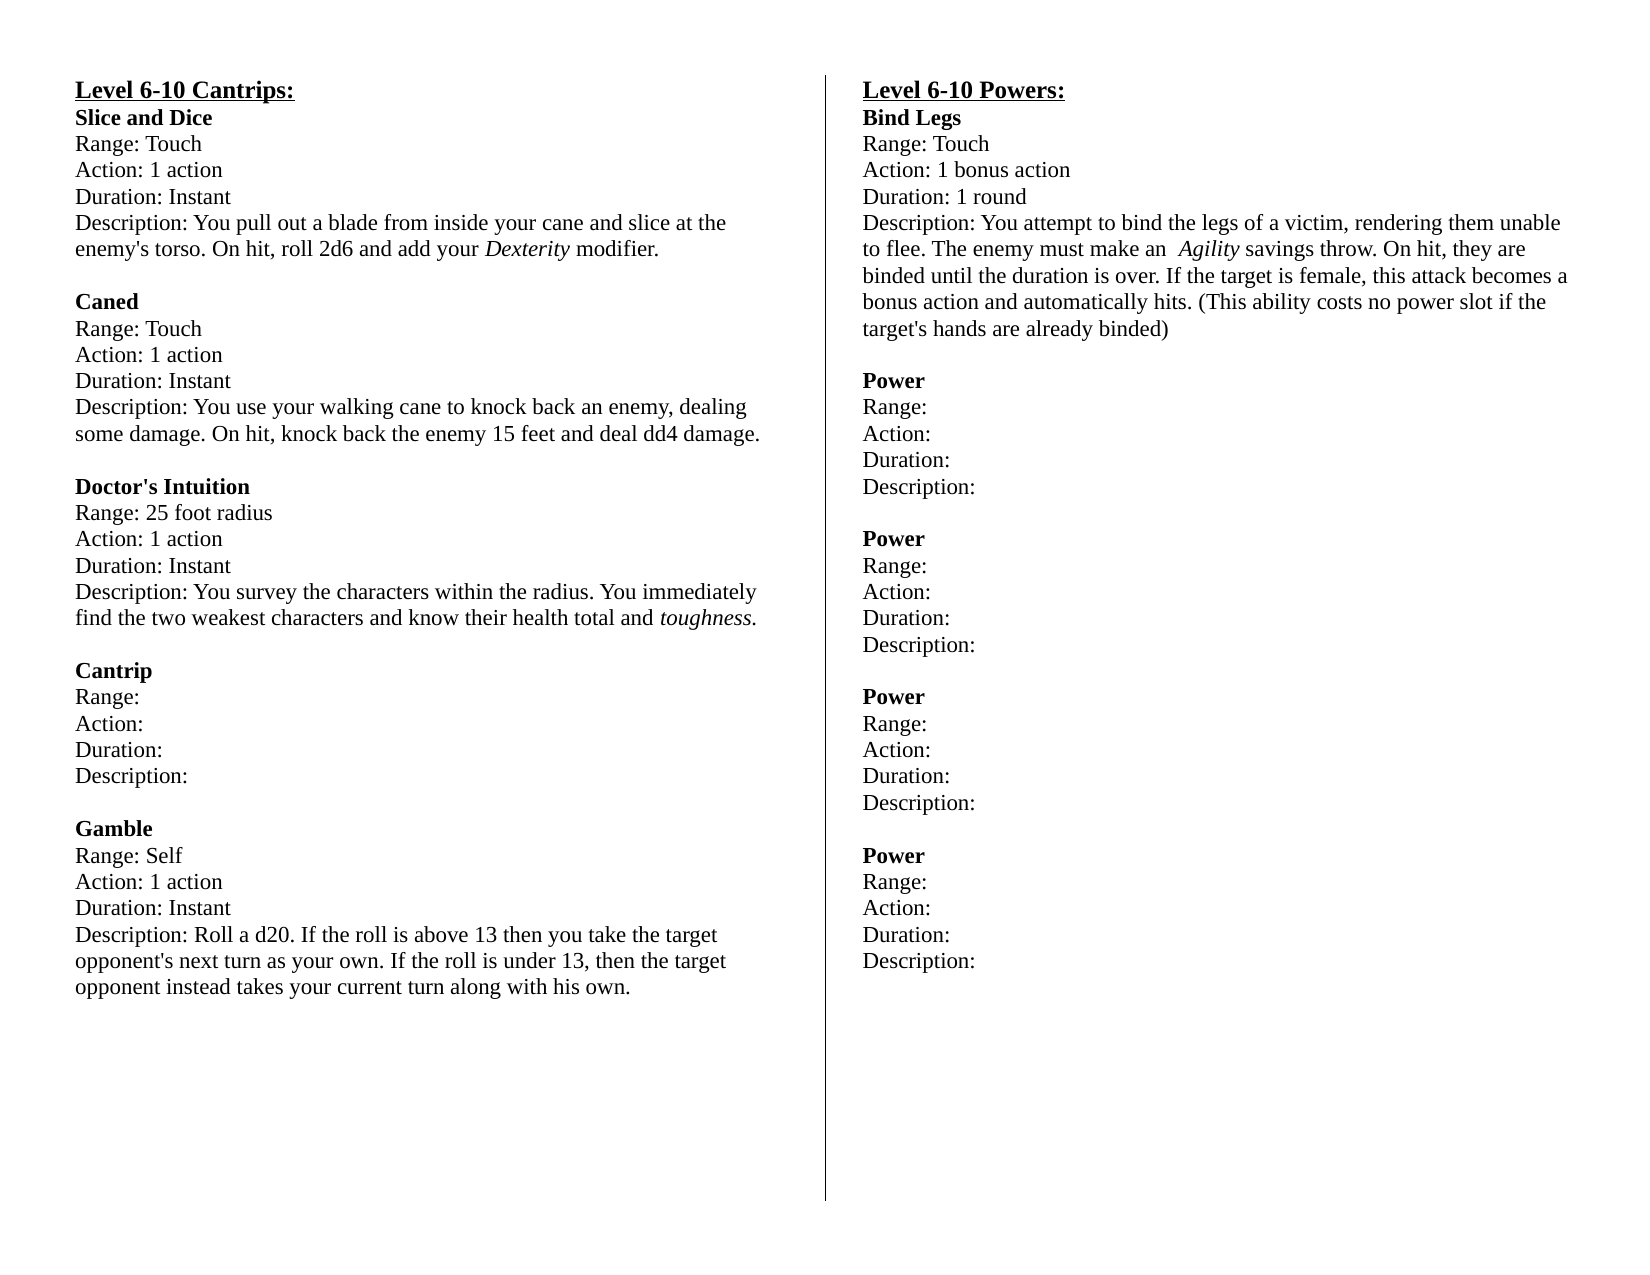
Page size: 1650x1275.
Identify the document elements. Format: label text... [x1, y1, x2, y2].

text Slice and Dice [75, 104, 787, 130]
text Description: [862, 631, 1575, 657]
text Range: 25 foot radius [75, 499, 787, 525]
text Description: [862, 473, 1575, 499]
text Range: [862, 710, 1575, 736]
text Duration: Instant [75, 183, 787, 209]
text Level 6-10 Cantrips: [75, 75, 787, 104]
text Range: Self [75, 842, 787, 868]
text Range: [862, 868, 1575, 894]
text Action: 1 action [75, 868, 787, 894]
text Range: Touch [75, 314, 787, 341]
text Range: [862, 394, 1575, 420]
text Action: 1 bonus action [862, 156, 1575, 183]
text Doctor's Intuition [75, 473, 787, 499]
text Description: [862, 947, 1575, 973]
text Action: [75, 710, 787, 736]
text Action: 1 action [75, 525, 787, 552]
text Range: Touch [862, 130, 1575, 156]
text Cantrip [75, 657, 787, 683]
text Duration: [862, 446, 1575, 473]
text Description: [75, 763, 787, 789]
text Description: You pull out a blade from inside your cane and slice at the enemy's torso. On hit, roll 2d6 and add your Dexterity modifier. [75, 209, 787, 262]
text Range: [75, 683, 787, 710]
text Description: You use your walking cane to knock back an enemy, dealing some damage. On hit, knock back the enemy 15 feet and deal dd4 damage. [75, 394, 787, 446]
text Action: 1 action [75, 156, 787, 183]
text Power [862, 842, 1575, 868]
text Action: [862, 420, 1575, 446]
text Duration: [75, 736, 787, 763]
text Action: 1 action [75, 341, 787, 367]
text Duration: 1 round [862, 183, 1575, 209]
text Range: Touch [75, 130, 787, 156]
text Power [862, 683, 1575, 710]
text Duration: [862, 763, 1575, 789]
text Action: [862, 578, 1575, 604]
text Action: [862, 736, 1575, 763]
text Bind Legs [862, 104, 1575, 130]
text Power [862, 367, 1575, 394]
text Description: You attempt to bind the legs of a victim, rendering them unable to flee. The enemy must make an Agility savings throw. On hit, they are binded until the duration is over. If the target is female, this attack becomes a bonus action and automatically hits. (This ability costs no power slot if the target's hands are already binded) [862, 209, 1575, 341]
text Duration: [862, 604, 1575, 631]
text Duration: Instant [75, 894, 787, 921]
text Gamble [75, 815, 787, 842]
text Duration: Instant [75, 367, 787, 394]
text Description: [862, 789, 1575, 815]
text Description: Roll a d20. If the roll is above 13 then you take the target opponent's next turn as your own. If the roll is under 13, then the target opponent instead takes your current turn along with his own. [75, 921, 787, 1000]
text Action: [862, 894, 1575, 921]
text Power [862, 525, 1575, 552]
text Duration: Instant [75, 552, 787, 578]
text Caned [75, 288, 787, 314]
text Duration: [862, 921, 1575, 947]
text Description: You survey the characters within the radius. You immediately find the two weakest characters and know their health total and toughness. [75, 578, 787, 631]
text Range: [862, 552, 1575, 578]
text Level 6-10 Powers: [862, 75, 1575, 104]
